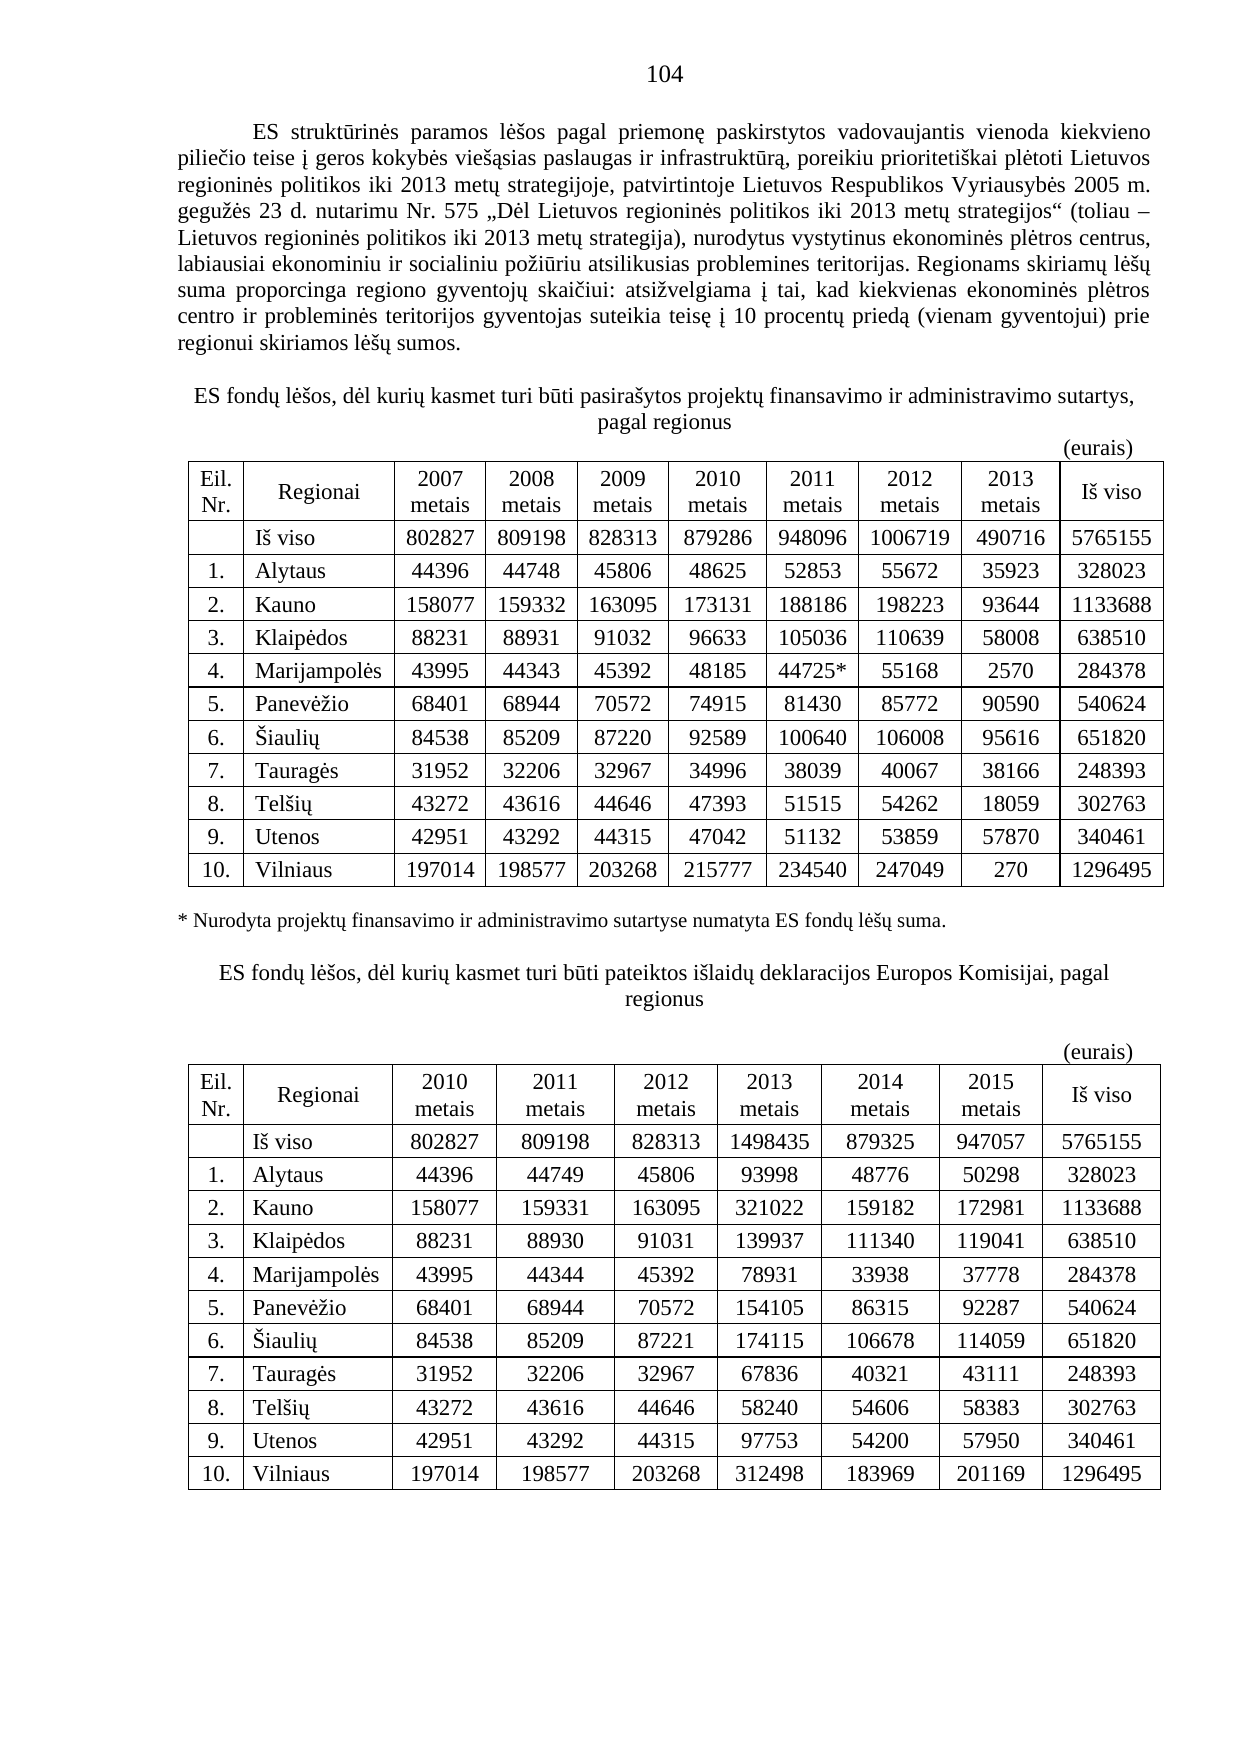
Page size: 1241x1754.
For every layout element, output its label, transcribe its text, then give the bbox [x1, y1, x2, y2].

table_cell 198577 [497, 1457, 614, 1489]
table_cell 91032 [578, 621, 668, 653]
table_cell 114059 [940, 1324, 1042, 1356]
table_cell 58383 [940, 1391, 1042, 1423]
table_cell 68401 [395, 688, 485, 720]
table_cell 638510 [1043, 1225, 1160, 1257]
table_cell 43616 [486, 787, 577, 819]
table_cell 44343 [486, 654, 577, 686]
table_cell 40321 [822, 1358, 939, 1390]
table_cell 32967 [578, 754, 668, 786]
table_header 2010 metais [393, 1065, 496, 1124]
table_cell 43292 [486, 820, 577, 853]
table_header 2011 metais [497, 1065, 614, 1124]
table_cell 31952 [393, 1358, 496, 1390]
table_cell 44725* [767, 654, 858, 686]
table_cell 828313 [578, 521, 668, 553]
text (eurais) [177, 1038, 1152, 1064]
table_cell 248393 [1043, 1358, 1160, 1390]
table_cell 78931 [718, 1258, 821, 1290]
table_cell 9. [189, 820, 243, 853]
table_cell 172981 [940, 1191, 1042, 1223]
table_cell 54262 [859, 787, 961, 819]
table_cell 38166 [962, 754, 1059, 786]
table_cell 40067 [859, 754, 961, 786]
table_cell 42951 [393, 1424, 496, 1456]
table_cell 33938 [822, 1258, 939, 1290]
table_cell 68401 [393, 1291, 496, 1323]
table_header 2012 metais [859, 462, 961, 520]
table_cell 37778 [940, 1258, 1042, 1290]
table_cell 52853 [767, 555, 858, 587]
table_cell 90590 [962, 688, 1059, 720]
table_cell 879286 [669, 521, 766, 553]
table_cell 879325 [822, 1125, 939, 1157]
table_cell 44646 [615, 1391, 717, 1423]
table_cell 302763 [1043, 1391, 1160, 1423]
table_cell 48185 [669, 654, 766, 686]
table_cell 38039 [767, 754, 858, 786]
table_cell 51515 [767, 787, 858, 819]
table_cell 85209 [486, 721, 577, 753]
table_cell 96633 [669, 621, 766, 653]
table_cell 5765155 [1043, 1125, 1160, 1157]
text (eurais) [177, 434, 1152, 461]
table_cell [189, 1125, 243, 1157]
table_header Eil. Nr. [189, 1065, 243, 1124]
table_header 2013 metais [718, 1065, 821, 1124]
table_cell 105036 [767, 621, 858, 653]
table_cell Šiaulių [244, 721, 394, 753]
table_cell 183969 [822, 1457, 939, 1489]
table_cell 50298 [940, 1158, 1042, 1190]
table_cell 6. [189, 1324, 243, 1356]
table_cell 45806 [578, 555, 668, 587]
table_cell 948096 [767, 521, 858, 553]
table_cell 48625 [669, 555, 766, 587]
table_cell 163095 [578, 588, 668, 620]
table_cell Vilniaus [244, 854, 394, 886]
table_cell 95616 [962, 721, 1059, 753]
table_cell Panevėžio [244, 1291, 392, 1323]
table_cell 3. [189, 621, 243, 653]
table_cell 97753 [718, 1424, 821, 1456]
table_cell 809198 [497, 1125, 614, 1157]
table_cell 198577 [486, 854, 577, 886]
table_cell Šiaulių [244, 1324, 392, 1356]
table_cell 8. [189, 787, 243, 819]
table_cell 43292 [497, 1424, 614, 1456]
table_cell 8. [189, 1391, 243, 1423]
table_header 2015 metais [940, 1065, 1042, 1124]
table_cell Iš viso [244, 521, 394, 553]
table_cell 106678 [822, 1324, 939, 1356]
table_cell 106008 [859, 721, 961, 753]
table_cell 2. [189, 588, 243, 620]
table_cell 48776 [822, 1158, 939, 1190]
table_cell 201169 [940, 1457, 1042, 1489]
table_cell 57950 [940, 1424, 1042, 1456]
table_cell 58240 [718, 1391, 821, 1423]
table_cell 32967 [615, 1358, 717, 1390]
table_cell 638510 [1061, 621, 1163, 653]
table_cell 328023 [1043, 1158, 1160, 1190]
table_cell 6. [189, 721, 243, 753]
table_cell 91031 [615, 1225, 717, 1257]
table_cell Alytaus [244, 1158, 392, 1190]
table_cell 44396 [393, 1158, 496, 1190]
table_cell 5765155 [1061, 521, 1163, 553]
table_header 2011 metais [767, 462, 858, 520]
table_cell 111340 [822, 1225, 939, 1257]
table_cell 540624 [1061, 688, 1163, 720]
table_cell Marijampolės [244, 654, 394, 686]
table_cell 1498435 [718, 1125, 821, 1157]
table_cell 5. [189, 688, 243, 720]
table_cell 44315 [578, 820, 668, 853]
table_cell 43995 [395, 654, 485, 686]
table_cell Tauragės [244, 1358, 392, 1390]
table_cell 1. [189, 1158, 243, 1190]
table_header Eil. Nr. [189, 462, 243, 520]
table_cell 35923 [962, 555, 1059, 587]
text * Nurodyta projektų finansavimo ir administravimo sutartyse numatyta ES fondų lėšų suma. [177, 908, 1152, 932]
table_cell 43272 [395, 787, 485, 819]
table_cell 84538 [395, 721, 485, 753]
table_cell 284378 [1061, 654, 1163, 686]
table_cell 159331 [497, 1191, 614, 1223]
table_cell 154105 [718, 1291, 821, 1323]
text ES fondų lėšos, dėl kurių kasmet turi būti pateiktos išlaidų deklaracijos Europos Komisijai, pagal regionus [177, 959, 1152, 1012]
table_cell 47393 [669, 787, 766, 819]
table_cell 540624 [1043, 1291, 1160, 1323]
table_cell 1296495 [1061, 854, 1163, 886]
table_cell Iš viso [244, 1125, 392, 1157]
table_cell 43272 [393, 1391, 496, 1423]
table_cell 92287 [940, 1291, 1042, 1323]
table_cell Klaipėdos [244, 621, 394, 653]
table_cell 54200 [822, 1424, 939, 1456]
table_cell 54606 [822, 1391, 939, 1423]
table_cell 100640 [767, 721, 858, 753]
table_cell 340461 [1043, 1424, 1160, 1456]
table_cell 3. [189, 1225, 243, 1257]
table_cell 44396 [395, 555, 485, 587]
table_cell 270 [962, 854, 1059, 886]
table_cell 174115 [718, 1324, 821, 1356]
table_cell 55168 [859, 654, 961, 686]
table_cell 44315 [615, 1424, 717, 1456]
table_cell 87220 [578, 721, 668, 753]
table_header 2007 metais [395, 462, 485, 520]
text ES struktūrinės paramos lėšos pagal priemonę paskirstytos vadovaujantis vienoda kiekvieno piliečio teise į geros kokybės viešąsias paslaugas ir infrastruktūrą, poreikiu prioritetiškai plėtoti Lietuvos regioninės politikos iki 2013 metų strategijoje, patvirtintoje Lietuvos Respublikos Vyriausybės 2005 m. gegužės 23 d. nutarimu Nr. 575 „Dėl Lietuvos regioninės politikos iki 2013 metų strategijos“ (toliau – Lietuvos regioninės politikos iki 2013 metų strategija), nurodytus vystytinus ekonominės plėtros centrus, labiausiai ekonominiu ir socialiniu požiūriu atsilikusias problemines teritorijas. Regionams skiriamų lėšų suma proporcinga regiono gyventojų skaičiui: atsižvelgiama į tai, kad kiekvienas ekonominės plėtros centro ir probleminės teritorijos gyventojas suteikia teisę į 10 procentų priedą (vienam gyventojui) prie regionui skiriamos lėšų sumos. [177, 118, 1152, 355]
table_cell 58008 [962, 621, 1059, 653]
table_header 2014 metais [822, 1065, 939, 1124]
table_cell 1296495 [1043, 1457, 1160, 1489]
table_header Regionai [244, 1065, 392, 1124]
table_cell 47042 [669, 820, 766, 853]
table_cell 10. [189, 1457, 243, 1489]
table_cell 32206 [486, 754, 577, 786]
table_cell 4. [189, 654, 243, 686]
table_cell 10. [189, 854, 243, 886]
table_cell 328023 [1061, 555, 1163, 587]
table_cell 7. [189, 754, 243, 786]
table_cell 9. [189, 1424, 243, 1456]
table_cell 234540 [767, 854, 858, 886]
table_cell 1133688 [1043, 1191, 1160, 1223]
text ES fondų lėšos, dėl kurių kasmet turi būti pasirašytos projektų finansavimo ir administravimo sutartys, pagal regionus [177, 382, 1152, 434]
table_cell 88930 [497, 1225, 614, 1257]
table_cell 92589 [669, 721, 766, 753]
table_cell 198223 [859, 588, 961, 620]
table_header Iš viso [1043, 1065, 1160, 1124]
table_header 2008 metais [486, 462, 577, 520]
table_cell Panevėžio [244, 688, 394, 720]
table_cell 828313 [615, 1125, 717, 1157]
table_header 2013 metais [962, 462, 1059, 520]
table_cell 42951 [395, 820, 485, 853]
table_cell 159332 [486, 588, 577, 620]
table_cell 163095 [615, 1191, 717, 1223]
table_cell 81430 [767, 688, 858, 720]
table_cell 197014 [395, 854, 485, 886]
table_cell 44344 [497, 1258, 614, 1290]
table_cell 7. [189, 1358, 243, 1390]
table_cell 188186 [767, 588, 858, 620]
table_cell 158077 [393, 1191, 496, 1223]
table_cell 312498 [718, 1457, 821, 1489]
table_cell 947057 [940, 1125, 1042, 1157]
table_cell 2570 [962, 654, 1059, 686]
table_cell 51132 [767, 820, 858, 853]
table_cell 158077 [395, 588, 485, 620]
table_cell 70572 [578, 688, 668, 720]
table_cell 67836 [718, 1358, 821, 1390]
table_cell 197014 [393, 1457, 496, 1489]
table_header 2009 metais [578, 462, 668, 520]
table_cell 57870 [962, 820, 1059, 853]
table_cell 5. [189, 1291, 243, 1323]
table_header Iš viso [1061, 462, 1163, 520]
table_cell Tauragės [244, 754, 394, 786]
table_cell Utenos [244, 1424, 392, 1456]
table_cell 93644 [962, 588, 1059, 620]
table_cell 85209 [497, 1324, 614, 1356]
table_cell 68944 [497, 1291, 614, 1323]
table_cell 490716 [962, 521, 1059, 553]
table_cell 85772 [859, 688, 961, 720]
table_cell Utenos [244, 820, 394, 853]
table_cell Telšių [244, 787, 394, 819]
table_cell 651820 [1043, 1324, 1160, 1356]
table_cell Alytaus [244, 555, 394, 587]
table_cell 44646 [578, 787, 668, 819]
table_cell Vilniaus [244, 1457, 392, 1489]
table_cell Klaipėdos [244, 1225, 392, 1257]
table_cell 31952 [395, 754, 485, 786]
table_cell 43995 [393, 1258, 496, 1290]
table_cell 340461 [1061, 820, 1163, 853]
table_cell [189, 521, 243, 553]
table_cell 45392 [615, 1258, 717, 1290]
table_cell 651820 [1061, 721, 1163, 753]
table_cell 809198 [486, 521, 577, 553]
table_cell 139937 [718, 1225, 821, 1257]
table_cell 86315 [822, 1291, 939, 1323]
table_cell 802827 [393, 1125, 496, 1157]
table_cell 1006719 [859, 521, 961, 553]
table_cell Telšių [244, 1391, 392, 1423]
table_cell 1133688 [1061, 588, 1163, 620]
table_cell 110639 [859, 621, 961, 653]
table_cell 45392 [578, 654, 668, 686]
table_cell 88231 [393, 1225, 496, 1257]
table_cell 284378 [1043, 1258, 1160, 1290]
table_cell 55672 [859, 555, 961, 587]
table_cell 159182 [822, 1191, 939, 1223]
table_cell 84538 [393, 1324, 496, 1356]
table_cell Kauno [244, 1191, 392, 1223]
table_cell 43616 [497, 1391, 614, 1423]
table_cell 802827 [395, 521, 485, 553]
table_cell 4. [189, 1258, 243, 1290]
table_cell 43111 [940, 1358, 1042, 1390]
table_cell 68944 [486, 688, 577, 720]
table_cell 2. [189, 1191, 243, 1223]
table_cell Marijampolės [244, 1258, 392, 1290]
table_cell Kauno [244, 588, 394, 620]
table_cell 74915 [669, 688, 766, 720]
table_cell 53859 [859, 820, 961, 853]
table_cell 215777 [669, 854, 766, 886]
table_cell 173131 [669, 588, 766, 620]
table_cell 70572 [615, 1291, 717, 1323]
table_header 2012 metais [615, 1065, 717, 1124]
table_cell 203268 [615, 1457, 717, 1489]
table_cell 32206 [497, 1358, 614, 1390]
table_cell 321022 [718, 1191, 821, 1223]
table_cell 18059 [962, 787, 1059, 819]
table_cell 87221 [615, 1324, 717, 1356]
table_cell 45806 [615, 1158, 717, 1190]
table_cell 88231 [395, 621, 485, 653]
table_cell 248393 [1061, 754, 1163, 786]
table_header 2010 metais [669, 462, 766, 520]
table_cell 119041 [940, 1225, 1042, 1257]
table_cell 247049 [859, 854, 961, 886]
table_cell 44748 [486, 555, 577, 587]
table_header Regionai [244, 462, 394, 520]
table_cell 203268 [578, 854, 668, 886]
table_cell 93998 [718, 1158, 821, 1190]
table_cell 44749 [497, 1158, 614, 1190]
table_cell 88931 [486, 621, 577, 653]
table_cell 302763 [1061, 787, 1163, 819]
table_cell 34996 [669, 754, 766, 786]
table_cell 1. [189, 555, 243, 587]
